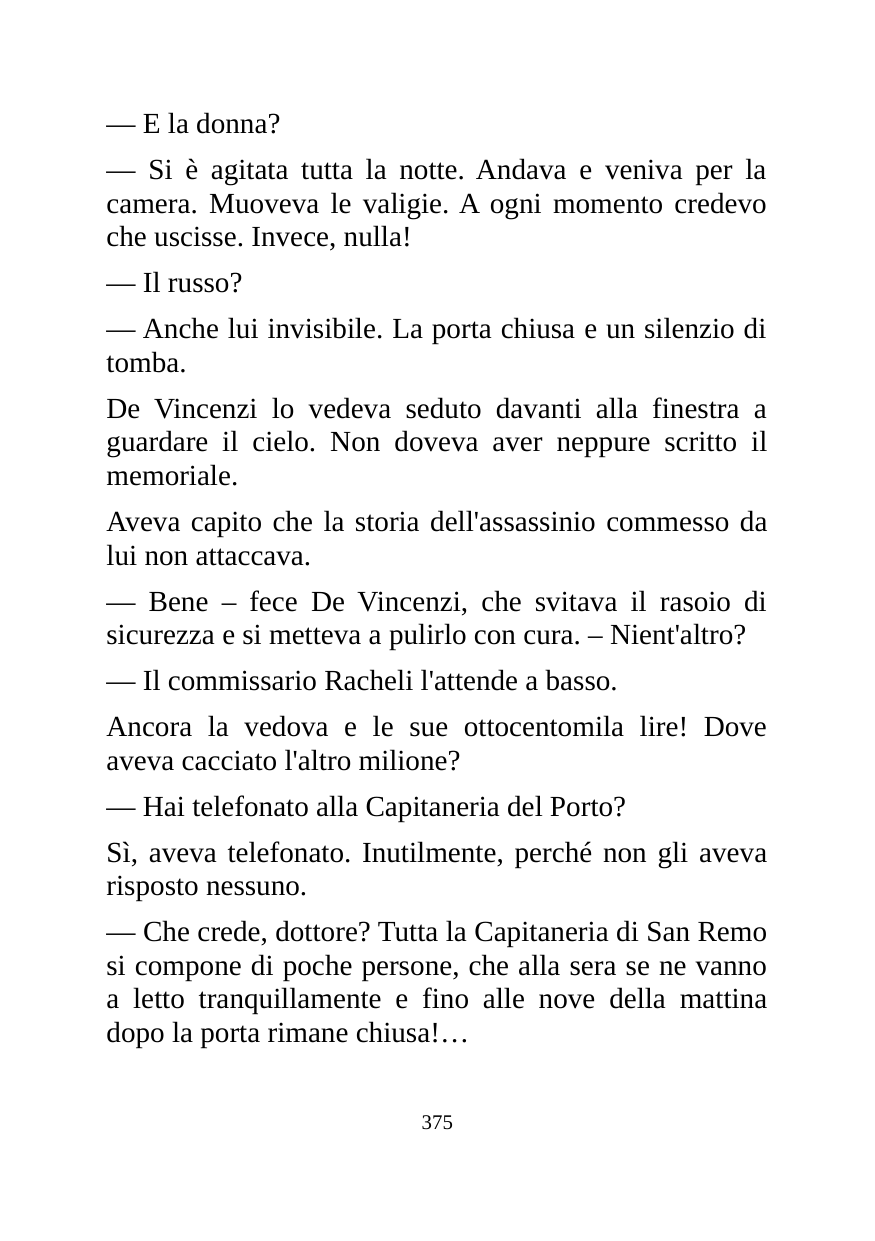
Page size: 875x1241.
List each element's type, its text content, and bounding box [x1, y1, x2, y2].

text — Il commissario Racheli l'attende a basso. [106, 663, 768, 697]
text — Hai telefonato alla Capitaneria del Porto? [106, 789, 768, 822]
text Aveva capito che la storia dell'assassinio commesso da lui non attaccava. [106, 504, 768, 571]
text Ancora la vedova e le sue ottocentomila lire! Dove aveva cacciato l'altro milione? [106, 709, 768, 776]
text — Che crede, dottore? Tutta la Capitaneria di San Remo si compone di poche persone, che alla sera se ne vanno a letto tranquillamente e fino alle nove della mattina dopo la porta rimane chiusa!… [106, 914, 768, 1049]
text — Bene – fece De Vincenzi, che svitava il rasoio di sicurezza e si metteva a pulirlo con cura. – Nient'altro? [106, 584, 768, 651]
text — Anche lui invisibile. La porta chiusa e un silenzio di tomba. [106, 311, 768, 378]
text — Il russo? [106, 265, 768, 299]
text Sì, aveva telefonato. Inutilmente, perché non gli aveva risposto nessuno. [106, 835, 768, 902]
text — E la donna? [106, 106, 768, 140]
text — Si è agitata tutta la notte. Andava e veniva per la camera. Muoveva le valigie. A ogni momento credevo che uscisse. Invece, nulla! [106, 152, 768, 253]
text De Vincenzi lo vedeva seduto davanti alla finestra a guardare il cielo. Non doveva aver neppure scritto il memoriale. [106, 391, 768, 492]
